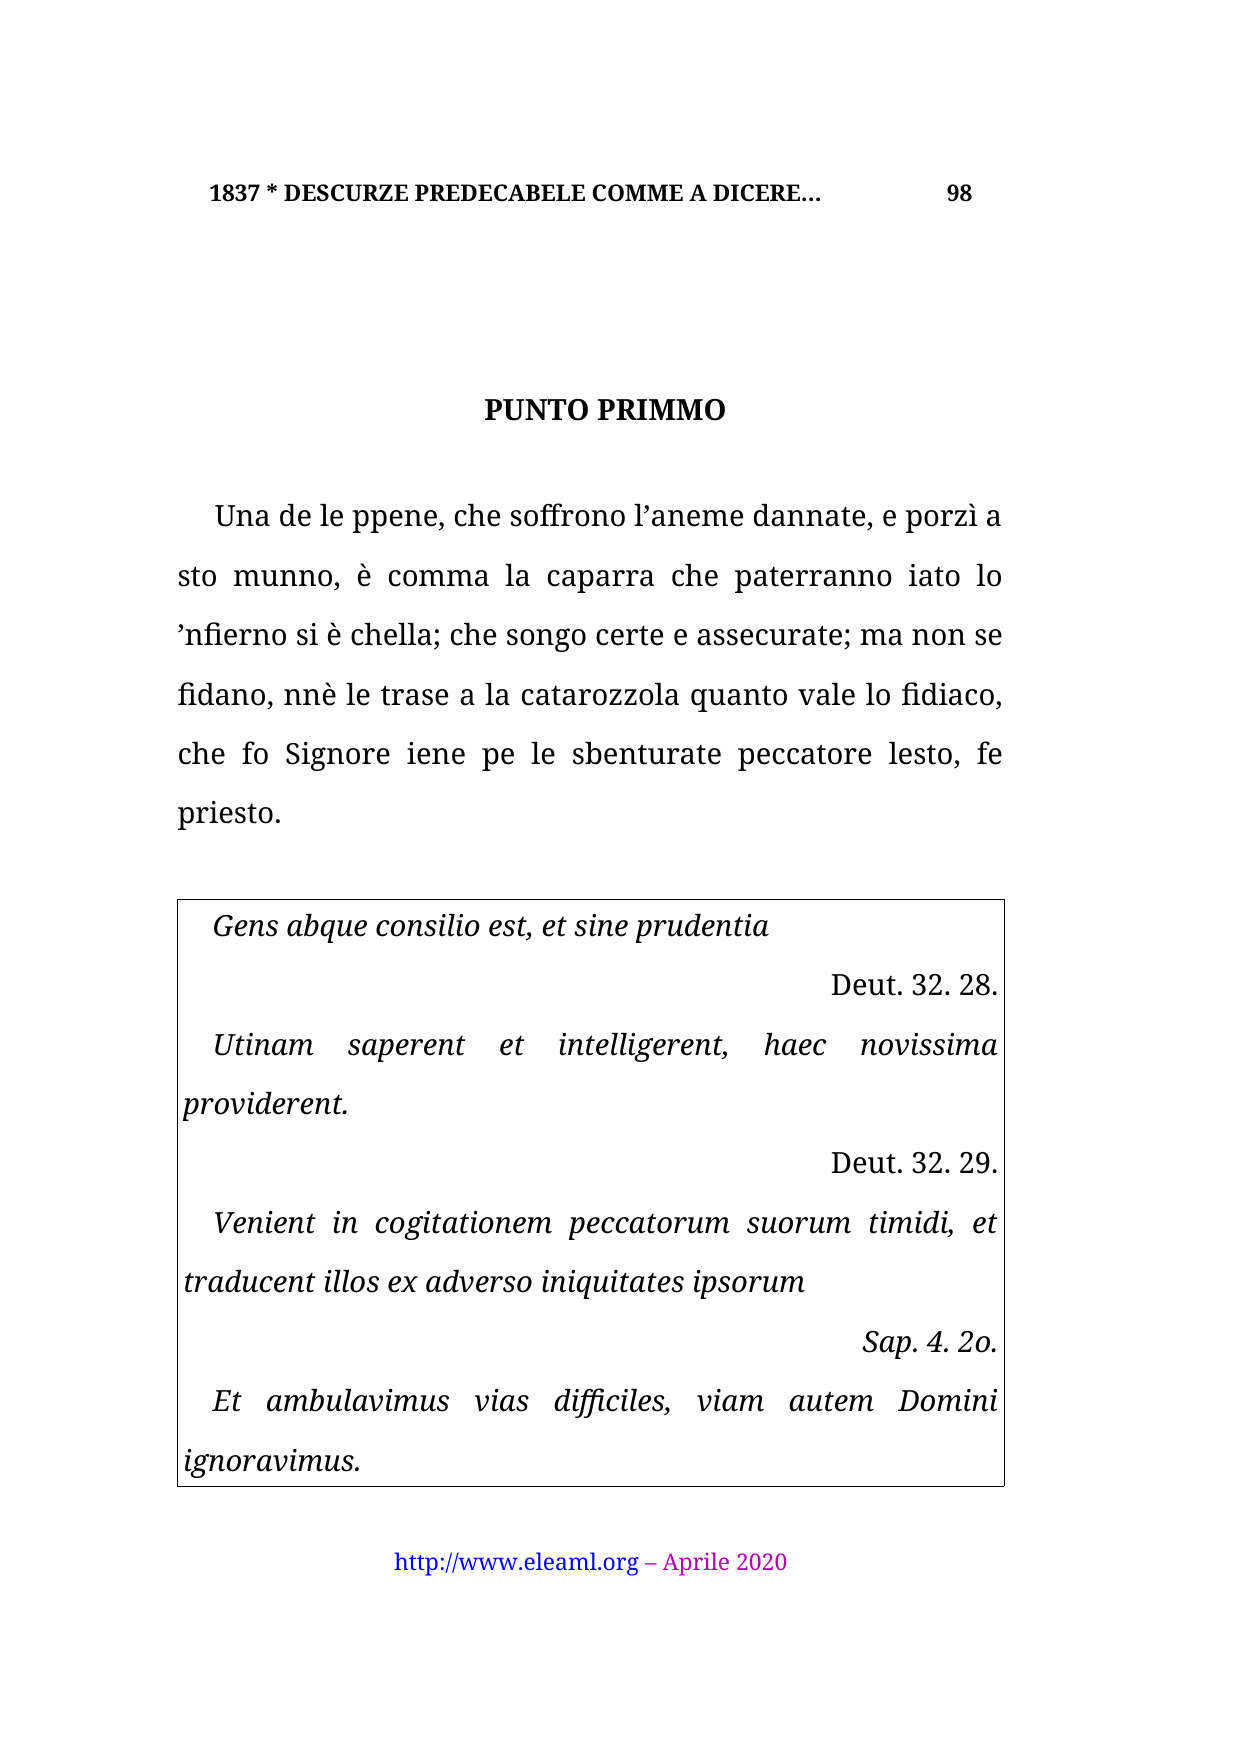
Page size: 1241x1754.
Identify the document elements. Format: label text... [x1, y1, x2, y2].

table_header Gens abque consilio est, et sine prudentia Deut. 32. 28. Utinam saperent et intelligerent, haec novissima providerent. Deut. 32. 29. Venient in cogitationem peccatorum suorum timidi, et traducent illos ex adverso iniquitates ipsorum Sap. 4. 2o. Et ambulavimus vias difficiles, viam autem Domini ignoravimus. [178, 900, 1004, 1486]
subtitle PUNTO PRIMMO [177, 389, 1004, 429]
text Una de le ppene, che soffrono l’aneme dannate, e porzì a sto munno, è comma la caparra che paterranno iato lo ’nfierno si è chella; che songo certe e assecurate; ma non se fidano, nnè le trase a la catarozzola quanto vale lo fidiaco, che fo Signore iene pe le sbenturate peccatore lesto, fe priesto. [177, 495, 1004, 832]
